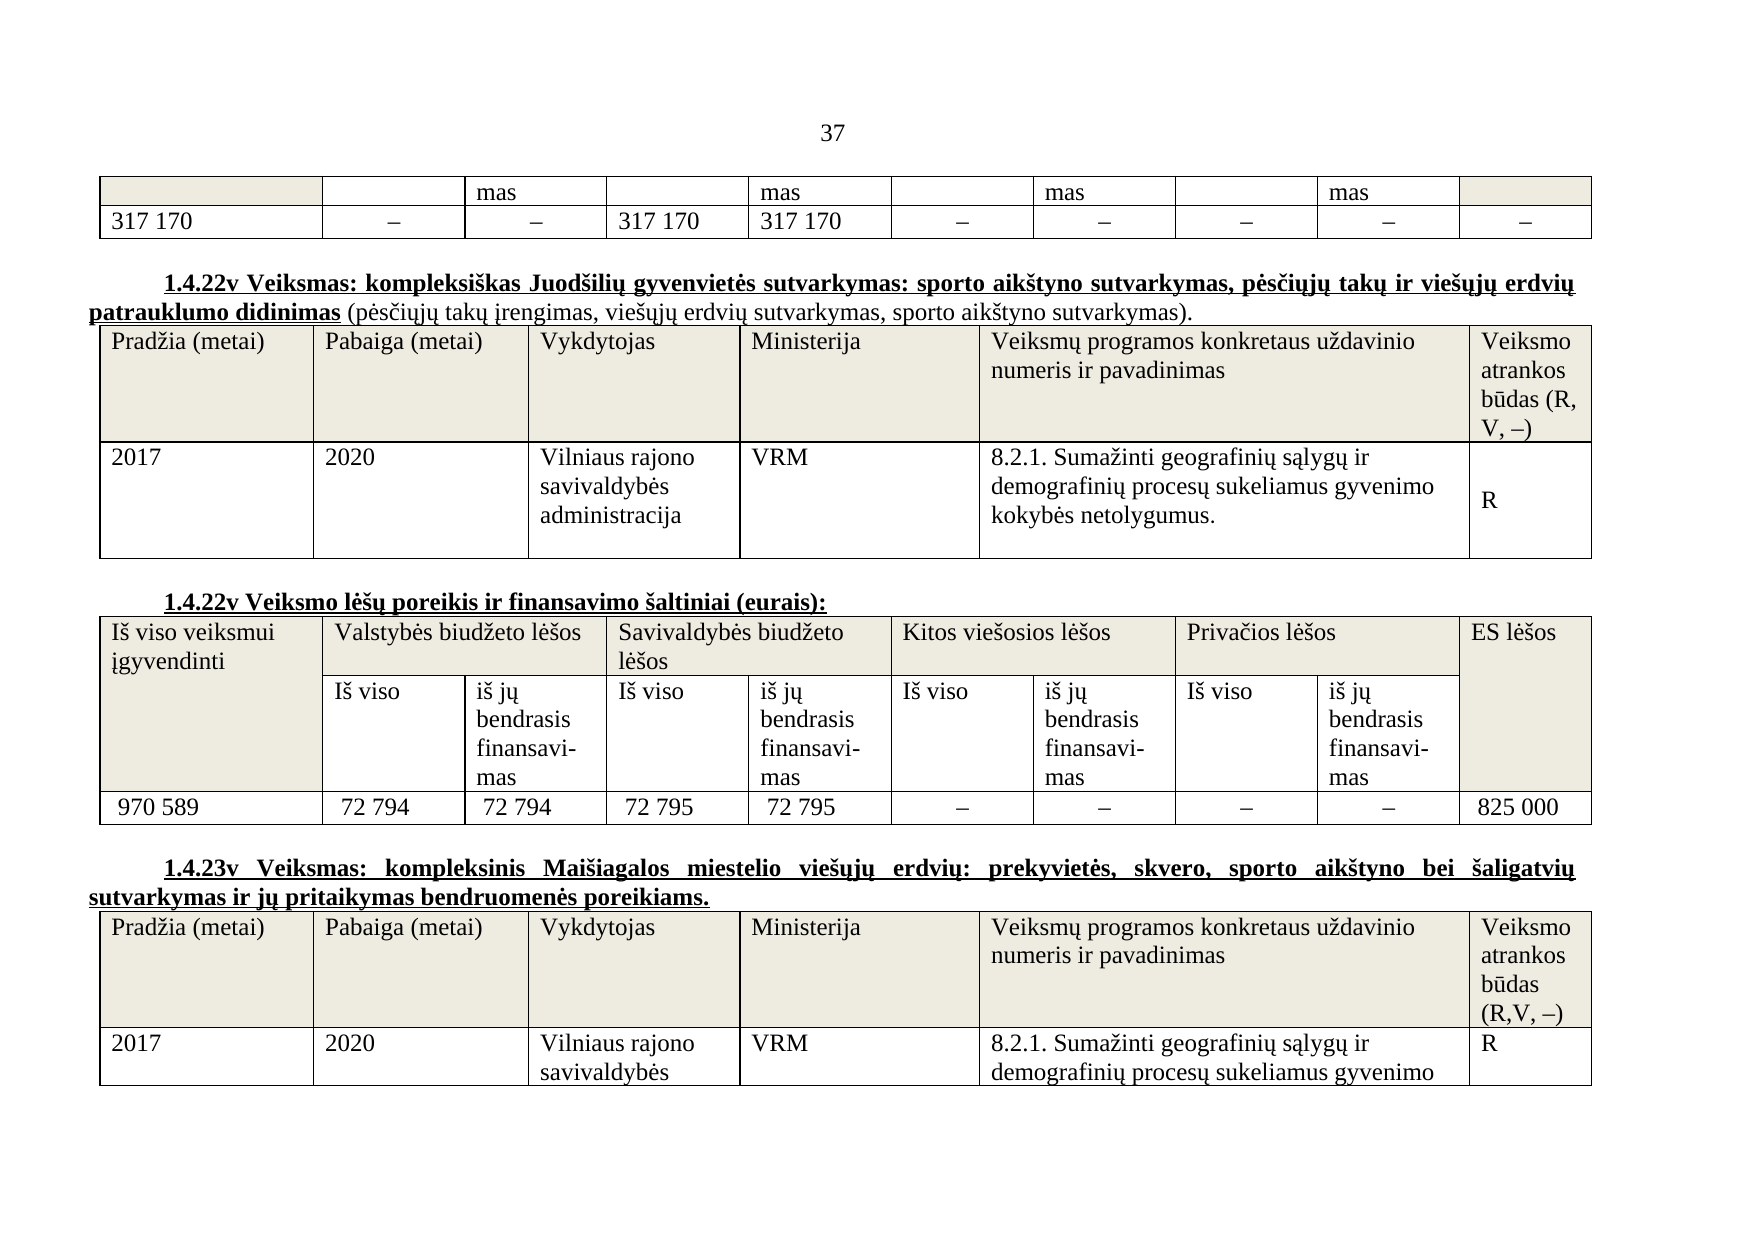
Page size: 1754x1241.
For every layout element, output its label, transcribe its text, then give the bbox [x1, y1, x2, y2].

table_cell mas [749, 177, 891, 205]
text 1.4.22v Veiksmo lėšų poreikis ir finansavimo šaltiniai (eurais): [89, 587, 1577, 616]
table_cell 72 794 [466, 792, 606, 823]
table_cell – [1034, 792, 1175, 823]
table_header Pradžia (metai) [101, 326, 313, 441]
table_cell [1176, 177, 1317, 205]
table_cell Vilniaus rajono savivaldybės administracija [529, 443, 739, 558]
table_cell – [466, 206, 606, 238]
table_header Pabaiga (metai) [314, 912, 528, 1027]
table_header Pabaiga (metai) [314, 326, 528, 441]
table_cell – [892, 792, 1033, 823]
table_cell – [1176, 792, 1317, 823]
table_cell iš jų bendrasis finansavi- mas [466, 676, 606, 791]
table_cell 2017 [101, 1028, 313, 1085]
table_header Vykdytojas [529, 326, 739, 441]
table_cell mas [466, 177, 606, 205]
table_cell 2020 [314, 1028, 528, 1085]
table_cell mas [1034, 177, 1175, 205]
table_cell VRM [741, 1028, 979, 1085]
table_header [1460, 177, 1591, 205]
table_cell [323, 177, 464, 205]
table_cell 825 000 [1460, 792, 1591, 823]
table_cell 970 589 [101, 792, 322, 823]
table_cell 72 794 [323, 792, 464, 823]
table_cell iš jų bendrasis finansavi- mas [749, 676, 891, 791]
table_cell 317 170 [101, 206, 322, 238]
table_cell Iš viso [892, 676, 1033, 791]
table_header Iš viso veiksmui įgyvendinti [101, 617, 322, 791]
table_cell 8.2.1. Sumažinti geografinių sąlygų ir demografinių procesų sukeliamus gyvenimo [980, 1028, 1469, 1085]
table_header Veiksmo atrankos būdas (R,V, –) [1470, 912, 1591, 1027]
table_cell Iš viso [607, 676, 748, 791]
table_cell R [1470, 1028, 1591, 1085]
table_header Valstybės biudžeto lėšos [323, 617, 606, 675]
table_header Veiksmų programos konkretaus uždavinio numeris ir pavadinimas [980, 912, 1469, 1027]
table_cell 8.2.1. Sumažinti geografinių sąlygų ir demografinių procesų sukeliamus gyvenimo kokybės netolygumus. [980, 443, 1469, 558]
table_cell R [1470, 443, 1591, 558]
table_cell iš jų bendrasis finansavi- mas [1034, 676, 1175, 791]
table_header Veiksmų programos konkretaus uždavinio numeris ir pavadinimas [980, 326, 1469, 441]
table_cell 72 795 [749, 792, 891, 823]
text 1.4.22v Veiksmas: kompleksiškas Juodšilių gyvenvietės sutvarkymas: sporto aikštyno sutvarkymas, pėsčiųjų takų ir viešųjų erdvių patrauklumo didinimas (pėsčiųjų takų įrengimas, viešųjų erdvių sutvarkymas, sporto aikštyno sutvarkymas). [89, 268, 1577, 325]
table_cell – [1176, 206, 1317, 238]
table_cell – [323, 206, 464, 238]
table_cell 2020 [314, 443, 528, 558]
table_cell – [1034, 206, 1175, 238]
table_cell – [1460, 206, 1591, 238]
table_header Kitos viešosios lėšos [892, 617, 1175, 675]
table_header ES lėšos [1460, 617, 1591, 791]
table_header Savivaldybės biudžeto lėšos [607, 617, 891, 675]
table_cell 317 170 [749, 206, 891, 238]
table_cell VRM [741, 443, 979, 558]
table_cell iš jų bendrasis finansavi- mas [1318, 676, 1459, 791]
table_cell mas [1318, 177, 1459, 205]
table_header Vykdytojas [529, 912, 739, 1027]
text 1.4.23v Veiksmas: kompleksinis Maišiagalos miestelio viešųjų erdvių: prekyvietės, skvero, sporto aikštyno bei šaligatvių sutvarkymas ir jų pritaikymas bendruomenės poreikiams. [89, 853, 1577, 911]
table_header [101, 177, 322, 205]
table_cell [892, 177, 1033, 205]
table_cell 72 795 [607, 792, 748, 823]
table_header Ministerija [741, 912, 979, 1027]
table_cell [607, 177, 748, 205]
table_header Pradžia (metai) [101, 912, 313, 1027]
table_header Ministerija [741, 326, 979, 441]
table_cell Iš viso [1176, 676, 1317, 791]
table_header Privačios lėšos [1176, 617, 1459, 675]
table_cell – [1318, 206, 1459, 238]
table_cell – [892, 206, 1033, 238]
table_cell 2017 [101, 443, 313, 558]
table_cell Iš viso [323, 676, 464, 791]
table_cell 317 170 [607, 206, 748, 238]
table_header Veiksmo atrankos būdas (R, V, –) [1470, 326, 1591, 441]
table_cell – [1318, 792, 1459, 823]
table_cell Vilniaus rajono savivaldybės [529, 1028, 739, 1085]
